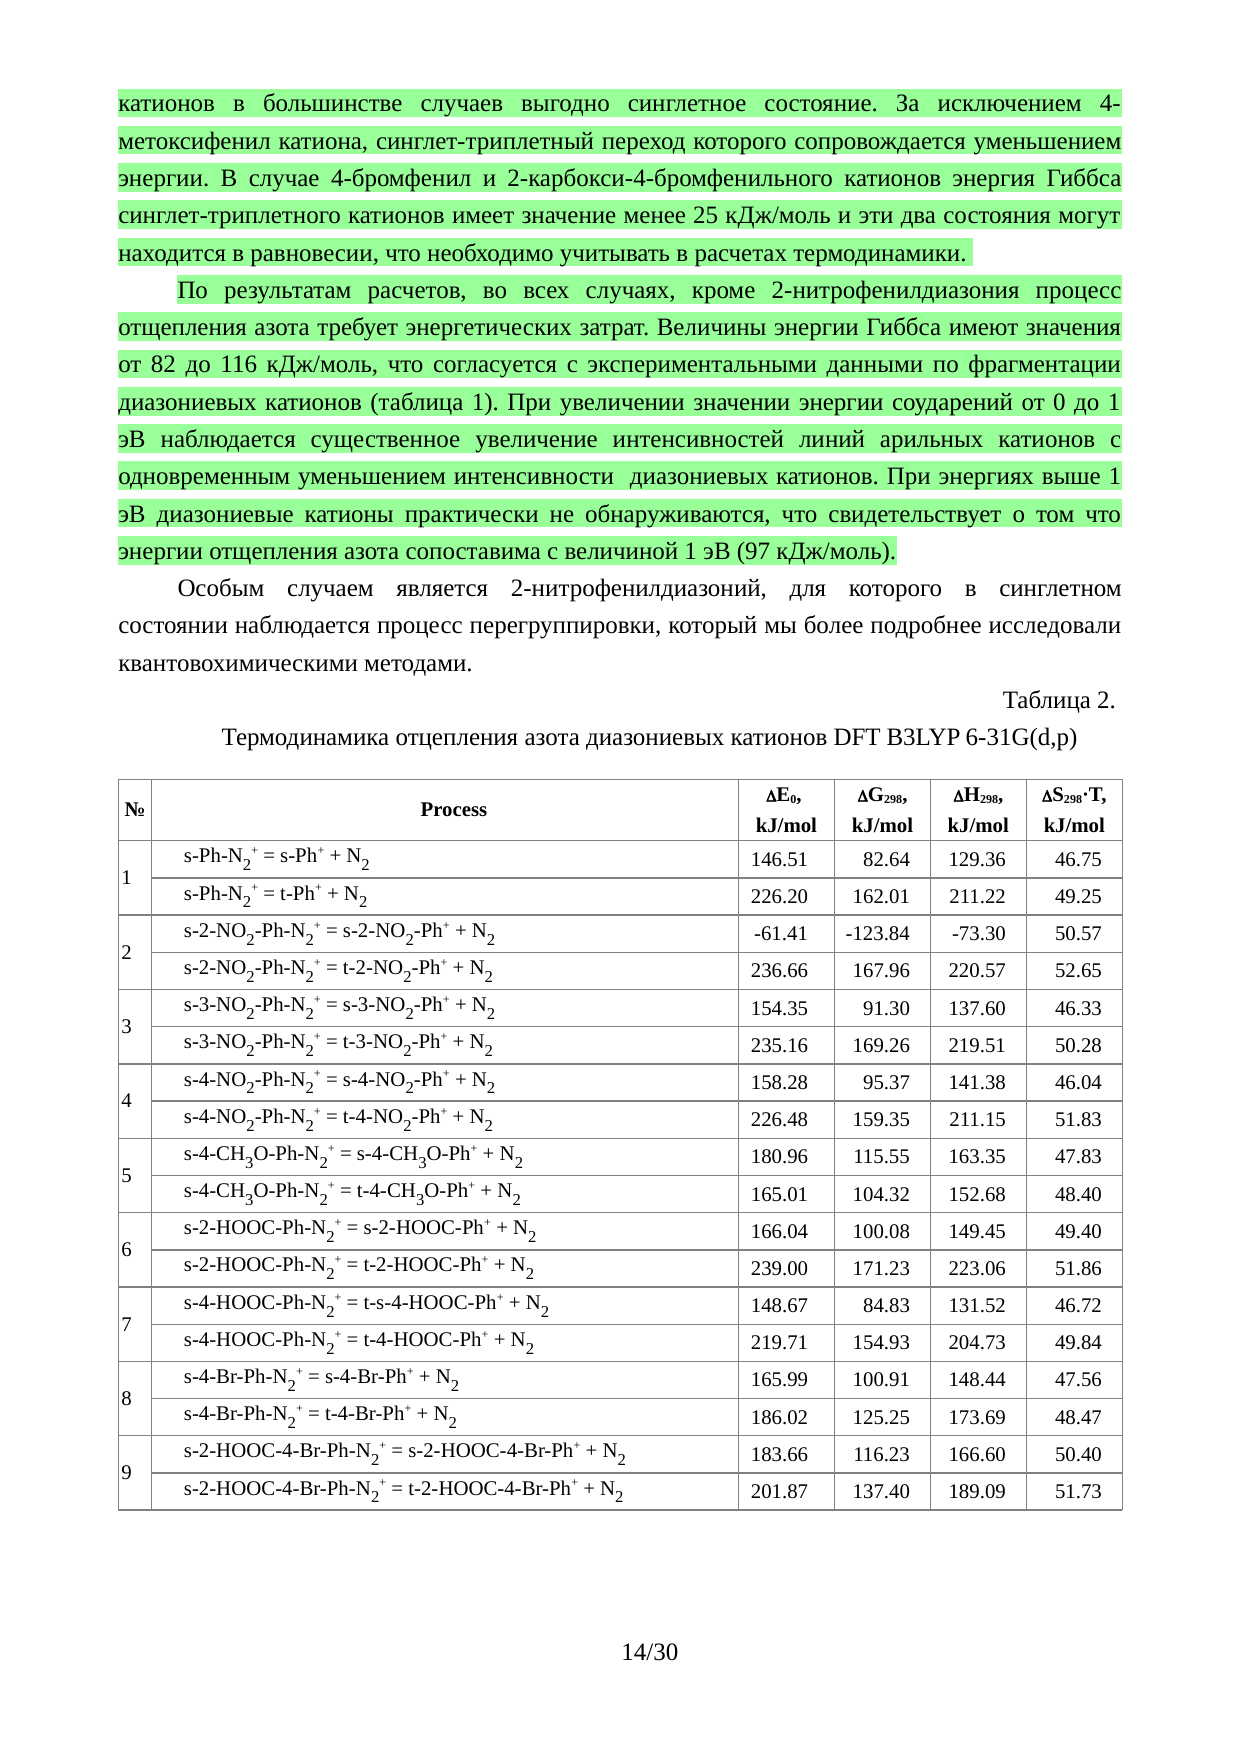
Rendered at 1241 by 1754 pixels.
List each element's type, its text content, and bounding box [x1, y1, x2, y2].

table_cell 46.75 [1027, 841, 1122, 877]
table_cell 163.35 [931, 1139, 1026, 1175]
table_cell 154.93 [835, 1325, 930, 1361]
table_header DH298, kJ/mol [931, 780, 1026, 840]
table_cell 204.73 [931, 1325, 1026, 1361]
table_header DS298·T, kJ/mol [1027, 780, 1122, 840]
table_cell 137.40 [835, 1474, 930, 1509]
table_cell 137.60 [931, 990, 1026, 1026]
table_header DE0, kJ/mol [739, 780, 834, 840]
table_header № [119, 780, 151, 840]
table_cell 48.47 [1027, 1399, 1122, 1435]
table_cell s-3-NO2-Ph-N2+ = t-3-NO2-Ph+ + N2 [152, 1027, 738, 1063]
table_cell 166.60 [931, 1436, 1026, 1472]
table_cell 148.67 [739, 1288, 834, 1323]
table_cell 51.83 [1027, 1102, 1122, 1137]
table_cell 165.01 [739, 1176, 834, 1212]
table_cell 7 [119, 1288, 151, 1361]
table_cell 183.66 [739, 1436, 834, 1472]
table_cell 167.96 [835, 953, 930, 989]
table_cell 51.73 [1027, 1474, 1122, 1509]
table_cell 223.06 [931, 1251, 1026, 1286]
table_cell 6 [119, 1213, 151, 1286]
text Таблица 2. [118, 685, 1122, 714]
table_cell -73.30 [931, 916, 1026, 952]
table_cell 100.08 [835, 1213, 930, 1249]
table_cell 52.65 [1027, 953, 1122, 989]
table_cell 169.26 [835, 1027, 930, 1063]
table_cell 50.28 [1027, 1027, 1122, 1063]
table_cell s-Ph-N2+ = t-Ph+ + N2 [152, 879, 738, 914]
table_cell 104.32 [835, 1176, 930, 1212]
table_cell 219.51 [931, 1027, 1026, 1063]
table_cell 47.83 [1027, 1139, 1122, 1175]
table_cell s-2-HOOC-4-Br-Ph-N2+ = s-2-HOOC-4-Br-Ph+ + N2 [152, 1436, 738, 1472]
table_cell 91.30 [835, 990, 930, 1026]
table_cell 50.40 [1027, 1436, 1122, 1472]
table_cell 49.25 [1027, 879, 1122, 914]
table_cell 219.71 [739, 1325, 834, 1361]
table_cell 2 [119, 916, 151, 989]
table_cell s-2-HOOC-Ph-N2+ = t-2-HOOC-Ph+ + N2 [152, 1251, 738, 1286]
table_cell 46.72 [1027, 1288, 1122, 1323]
table_cell 149.45 [931, 1213, 1026, 1249]
table_cell 211.15 [931, 1102, 1026, 1137]
text Термодинамика отцепления азота диазониевых катионов DFT B3LYP 6-31G(d,p) [118, 722, 1122, 751]
list Особым случаем является 2-нитрофенилдиазоний, для которого в синглетном состоянии наблюдается процесс перегруппировки, который мы более подробнее исследовали квантовохимическими методами. [118, 573, 1122, 677]
table_cell 180.96 [739, 1139, 834, 1175]
table_cell 9 [119, 1436, 151, 1509]
table_cell 141.38 [931, 1065, 1026, 1100]
table_cell 154.35 [739, 990, 834, 1026]
table_cell 46.04 [1027, 1065, 1122, 1100]
table_cell 131.52 [931, 1288, 1026, 1323]
table_header Process [152, 780, 738, 840]
table_cell 239.00 [739, 1251, 834, 1286]
table_cell s-2-NO2-Ph-N2+ = t-2-NO2-Ph+ + N2 [152, 953, 738, 989]
table_cell s-4-HOOC-Ph-N2+ = t-4-HOOC-Ph+ + N2 [152, 1325, 738, 1361]
table_cell 146.51 [739, 841, 834, 877]
table_cell 129.36 [931, 841, 1026, 877]
table_cell 3 [119, 990, 151, 1063]
table_cell 116.23 [835, 1436, 930, 1472]
table_cell 186.02 [739, 1399, 834, 1435]
table_cell s-Ph-N2+ = s-Ph+ + N2 [152, 841, 738, 877]
table_cell s-4-CH3O-Ph-N2+ = s-4-CH3O-Ph+ + N2 [152, 1139, 738, 1175]
table_cell 125.25 [835, 1399, 930, 1435]
table_cell 226.20 [739, 879, 834, 914]
table_cell 236.66 [739, 953, 834, 989]
table_cell 235.16 [739, 1027, 834, 1063]
table_cell 201.87 [739, 1474, 834, 1509]
table_cell 159.35 [835, 1102, 930, 1137]
table_cell 51.86 [1027, 1251, 1122, 1286]
table_cell s-4-Br-Ph-N2+ = t-4-Br-Ph+ + N2 [152, 1399, 738, 1435]
table_cell 165.99 [739, 1362, 834, 1398]
table_cell 171.23 [835, 1251, 930, 1286]
table_cell s-2-HOOC-4-Br-Ph-N2+ = t-2-HOOC-4-Br-Ph+ + N2 [152, 1474, 738, 1509]
table_cell 49.40 [1027, 1213, 1122, 1249]
table_cell 49.84 [1027, 1325, 1122, 1361]
table_cell 189.09 [931, 1474, 1026, 1509]
table_header DG298, kJ/mol [835, 780, 930, 840]
table_cell s-4-NO2-Ph-N2+ = s-4-NO2-Ph+ + N2 [152, 1065, 738, 1100]
table_cell s-4-NO2-Ph-N2+ = t-4-NO2-Ph+ + N2 [152, 1102, 738, 1137]
table_cell 226.48 [739, 1102, 834, 1137]
table_cell 84.83 [835, 1288, 930, 1323]
table_cell 115.55 [835, 1139, 930, 1175]
table_cell s-2-HOOC-Ph-N2+ = s-2-HOOC-Ph+ + N2 [152, 1213, 738, 1249]
table_cell 152.68 [931, 1176, 1026, 1212]
table_cell 148.44 [931, 1362, 1026, 1398]
table_cell 48.40 [1027, 1176, 1122, 1212]
table_cell s-4-HOOC-Ph-N2+ = t-s-4-HOOC-Ph+ + N2 [152, 1288, 738, 1323]
table_cell 50.57 [1027, 916, 1122, 952]
table_cell 47.56 [1027, 1362, 1122, 1398]
table_cell 5 [119, 1139, 151, 1212]
table_cell -123.84 [835, 916, 930, 952]
table_cell s-3-NO2-Ph-N2+ = s-3-NO2-Ph+ + N2 [152, 990, 738, 1026]
table_cell 162.01 [835, 879, 930, 914]
table_cell s-4-CH3O-Ph-N2+ = t-4-CH3O-Ph+ + N2 [152, 1176, 738, 1212]
list катионов в большинстве случаев выгодно синглетное состояние. За исключением 4-метоксифенил катиона, синглет-триплетный переход которого сопровождается уменьшением энергии. В случае 4-бромфенил и 2-карбокси-4-бромфенильного катионов энергия Гиббса синглет-триплетного катионов имеет значение менее 25 кДж/моль и эти два состояния могут находится в равновесии, что необходимо учитывать в расчетах термодинамики. [118, 88, 1122, 266]
table_cell 8 [119, 1362, 151, 1435]
table_cell s-2-NO2-Ph-N2+ = s-2-NO2-Ph+ + N2 [152, 916, 738, 952]
table_cell 82.64 [835, 841, 930, 877]
table_cell -61.41 [739, 916, 834, 952]
table_cell 166.04 [739, 1213, 834, 1249]
table_cell 220.57 [931, 953, 1026, 989]
list По результатам расчетов, во всех случаях, кроме 2-нитрофенилдиазония процесс отщепления азота требует энергетических затрат. Величины энергии Гиббса имеют значения от 82 до 116 кДж/моль, что согласуется с экспериментальными данными по фрагментации диазониевых катионов (таблица 1). При увеличении значении энергии соударений от 0 до 1 эВ наблюдается существенное увеличение интенсивностей линий арильных катионов с одновременным уменьшением интенсивности диазониевых катионов. При энергиях выше 1 эВ диазониевые катионы практически не обнаруживаются, что свидетельствует о том что энергии отщепления азота сопоставима с величиной 1 эВ (97 кДж/моль). [118, 275, 1122, 565]
table_cell 173.69 [931, 1399, 1026, 1435]
table_cell 46.33 [1027, 990, 1122, 1026]
table_cell 4 [119, 1065, 151, 1137]
table_cell 100.91 [835, 1362, 930, 1398]
table_cell 158.28 [739, 1065, 834, 1100]
table_cell 211.22 [931, 879, 1026, 914]
table_cell 95.37 [835, 1065, 930, 1100]
table_cell 1 [119, 841, 151, 914]
table_cell s-4-Br-Ph-N2+ = s-4-Br-Ph+ + N2 [152, 1362, 738, 1398]
